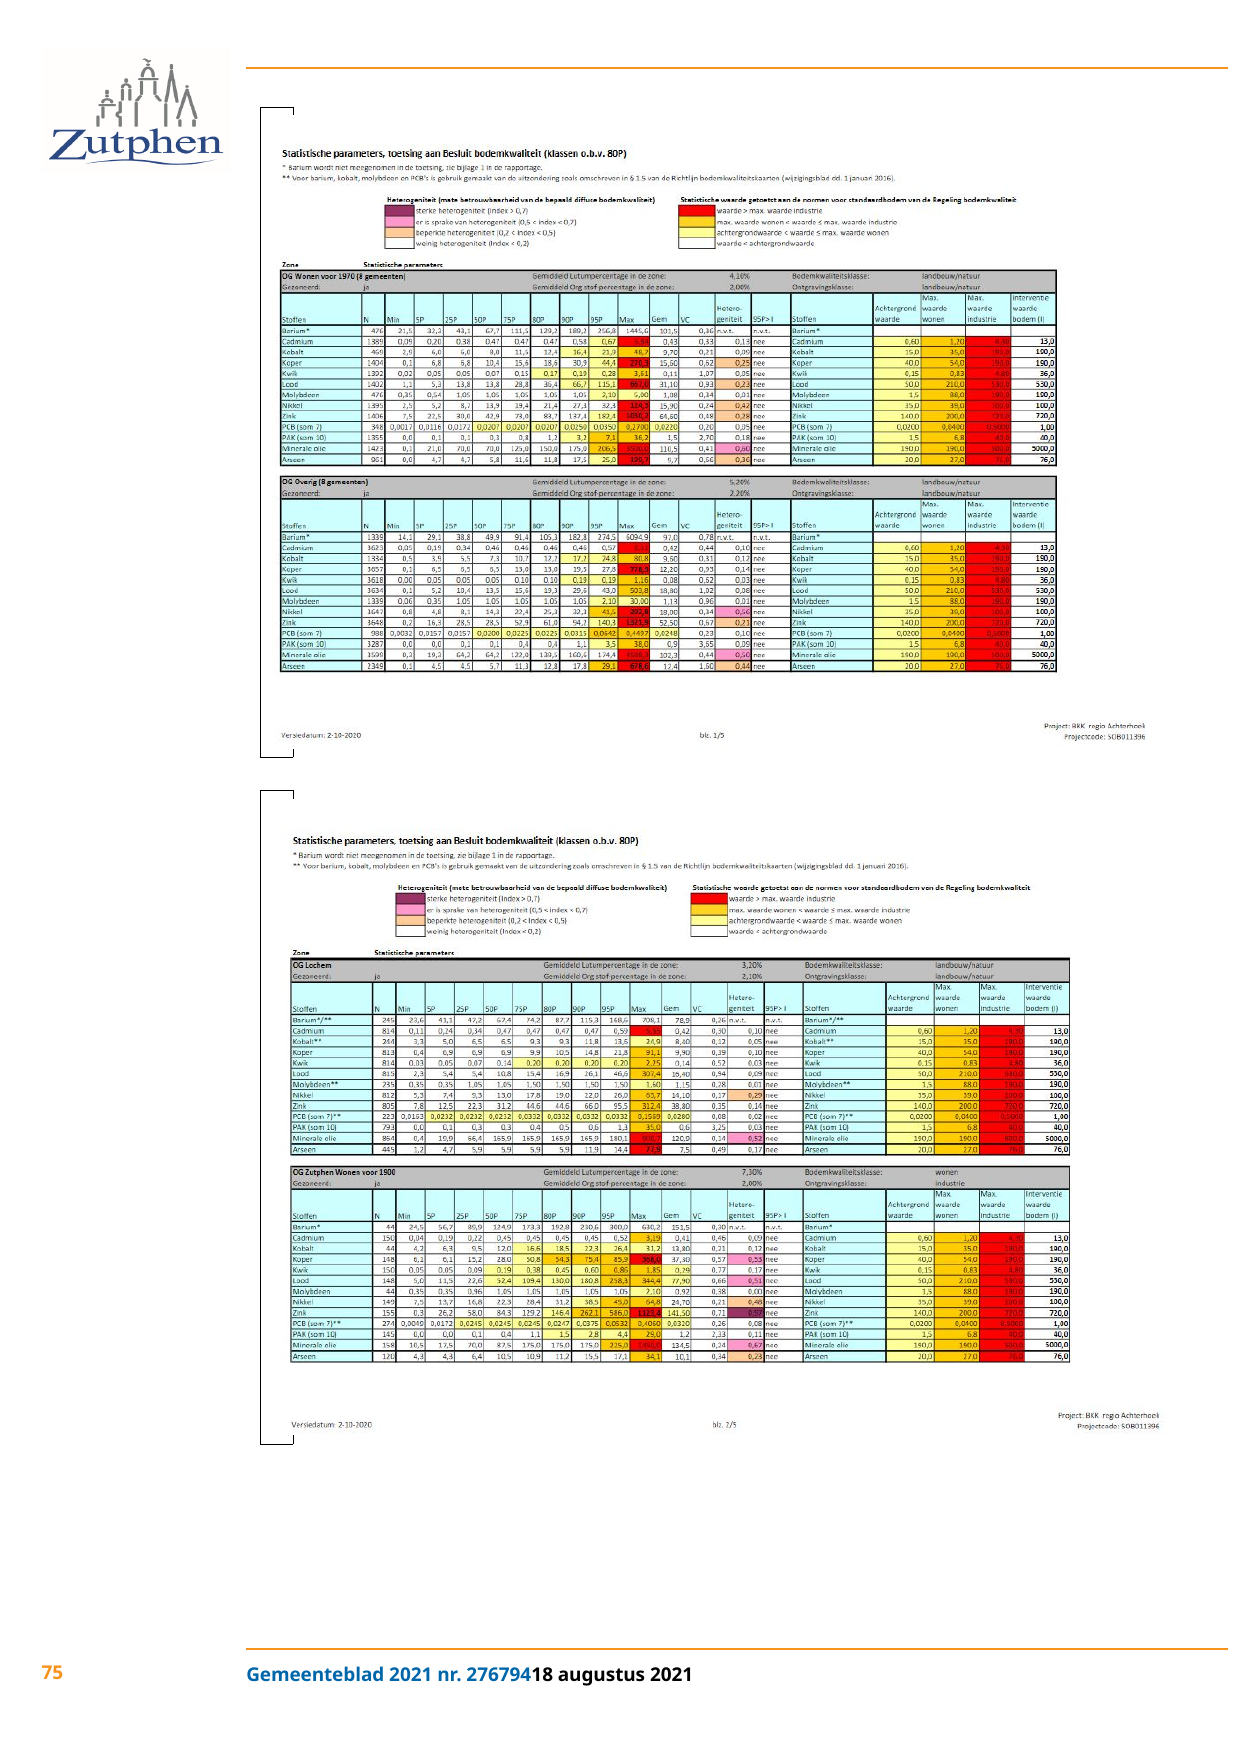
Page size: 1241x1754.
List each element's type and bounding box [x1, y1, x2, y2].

picture [41, 47, 231, 172]
picture [268, 115, 1173, 749]
picture [268, 799, 1173, 1435]
